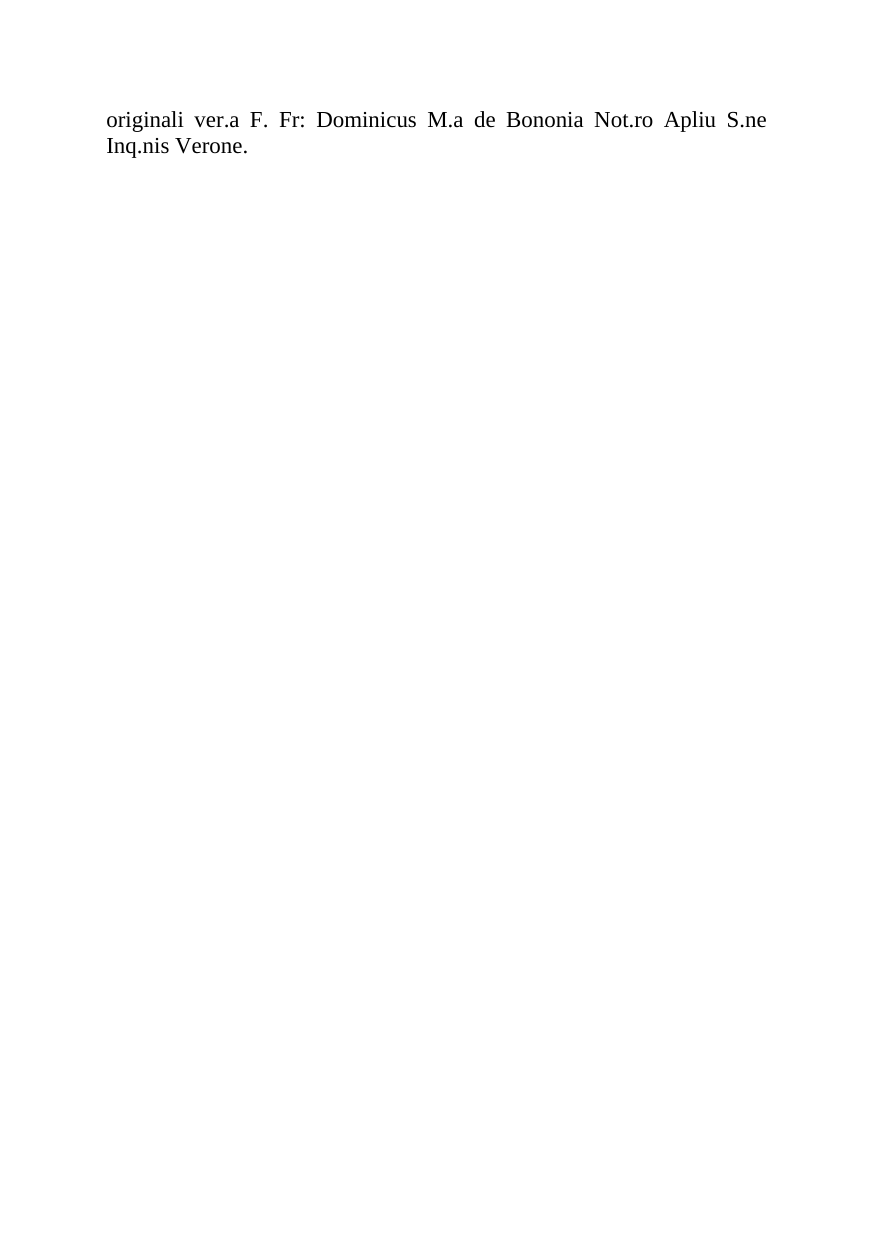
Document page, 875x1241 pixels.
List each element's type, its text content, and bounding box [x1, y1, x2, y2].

text originali ver.a F. Fr: Dominicus M.a de Bononia Not.ro Apliu S.ne Inq.nis Verone. [106, 106, 768, 159]
